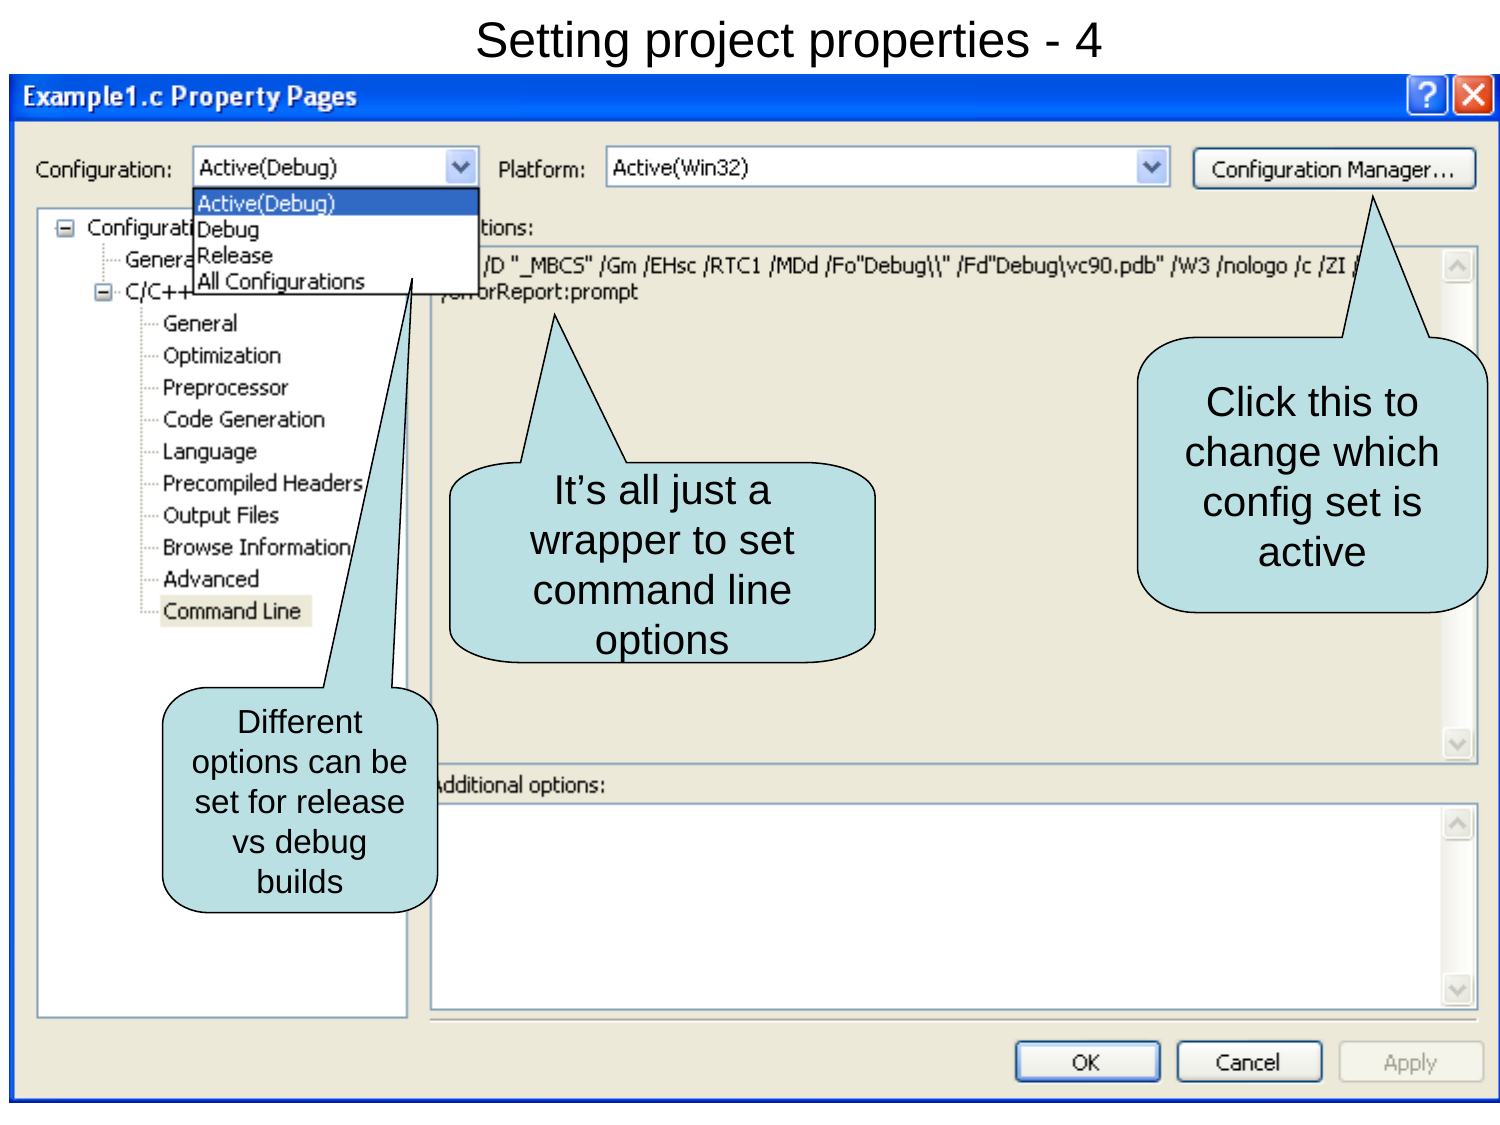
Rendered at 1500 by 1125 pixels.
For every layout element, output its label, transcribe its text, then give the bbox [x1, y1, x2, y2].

text_box Click this to change which config set is active [1137, 196, 1488, 613]
text_box Different options can be set for release vs debug builds [162, 278, 438, 913]
text_box It’s all just a wrapper to set command line options [449, 314, 876, 663]
text_box Setting project properties - 4 [460, 0, 1119, 76]
picture [9, 74, 1500, 1103]
